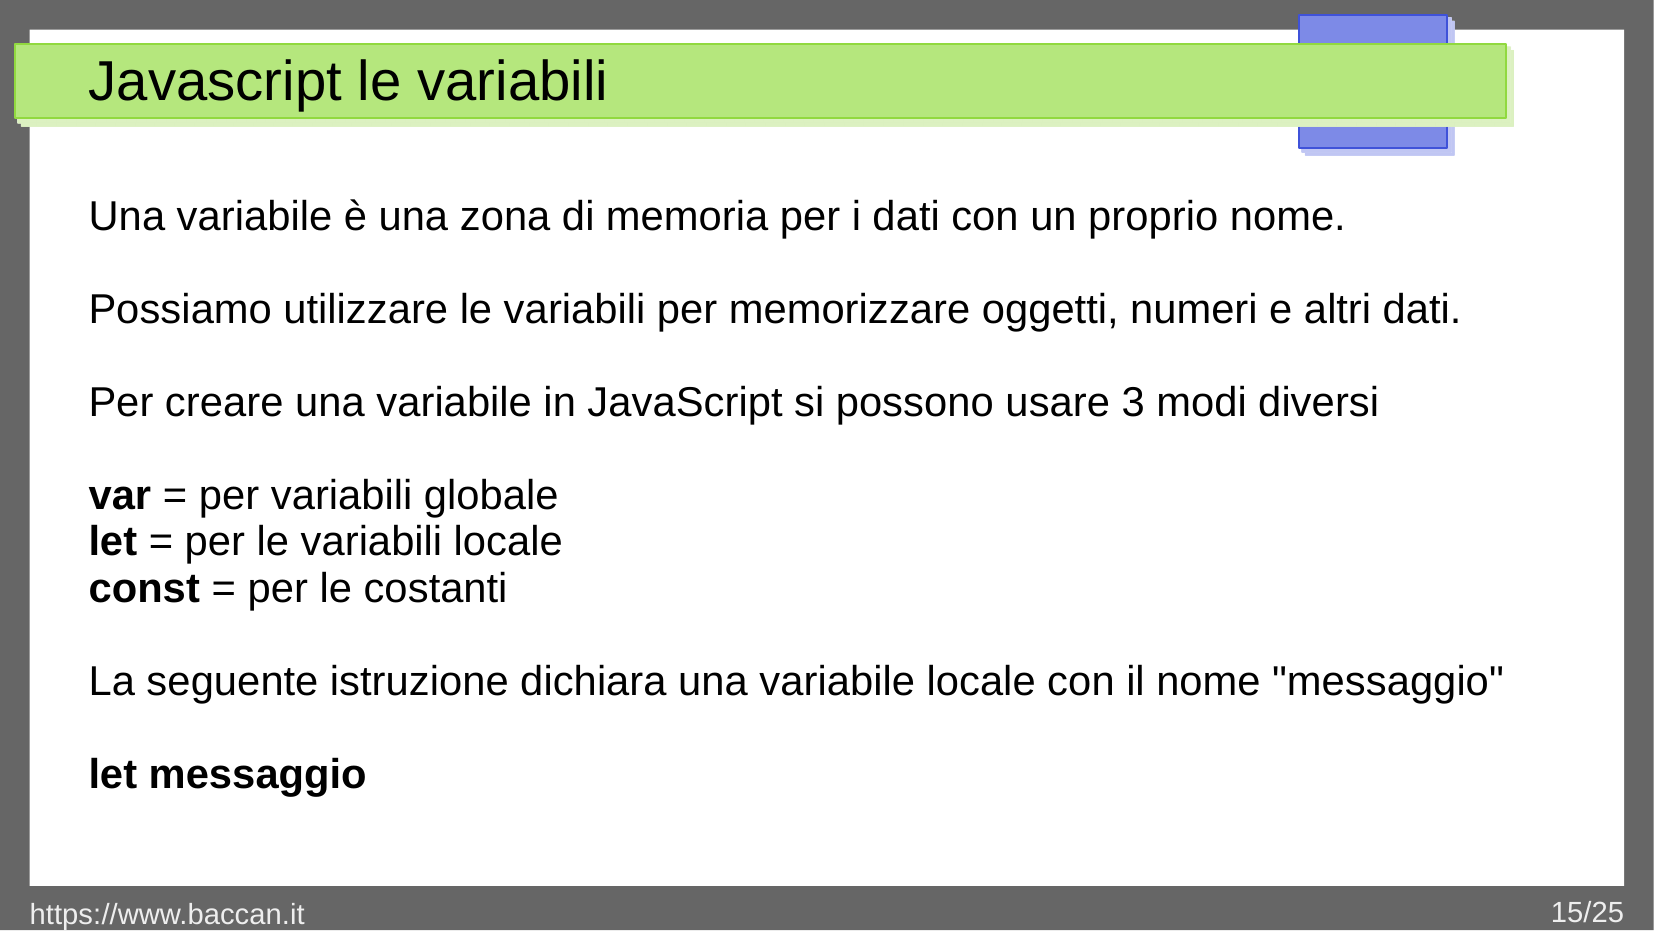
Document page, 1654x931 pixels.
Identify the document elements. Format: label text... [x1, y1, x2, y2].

text_box Una variabile è una zona di memoria per i dati con un proprio nome. Possiamo utilizzare le variabili per memorizzare oggetti, numeri e altri dati. Per creare una variabile in JavaScript si possono usare 3 modi diversi var = per variabili globale let = per le variabili locale const = per le costanti La seguente istruzione dichiara una variabile locale con il nome "messaggio" let messaggio [88, 169, 1565, 821]
title Javascript le variabili [88, 44, 1506, 119]
